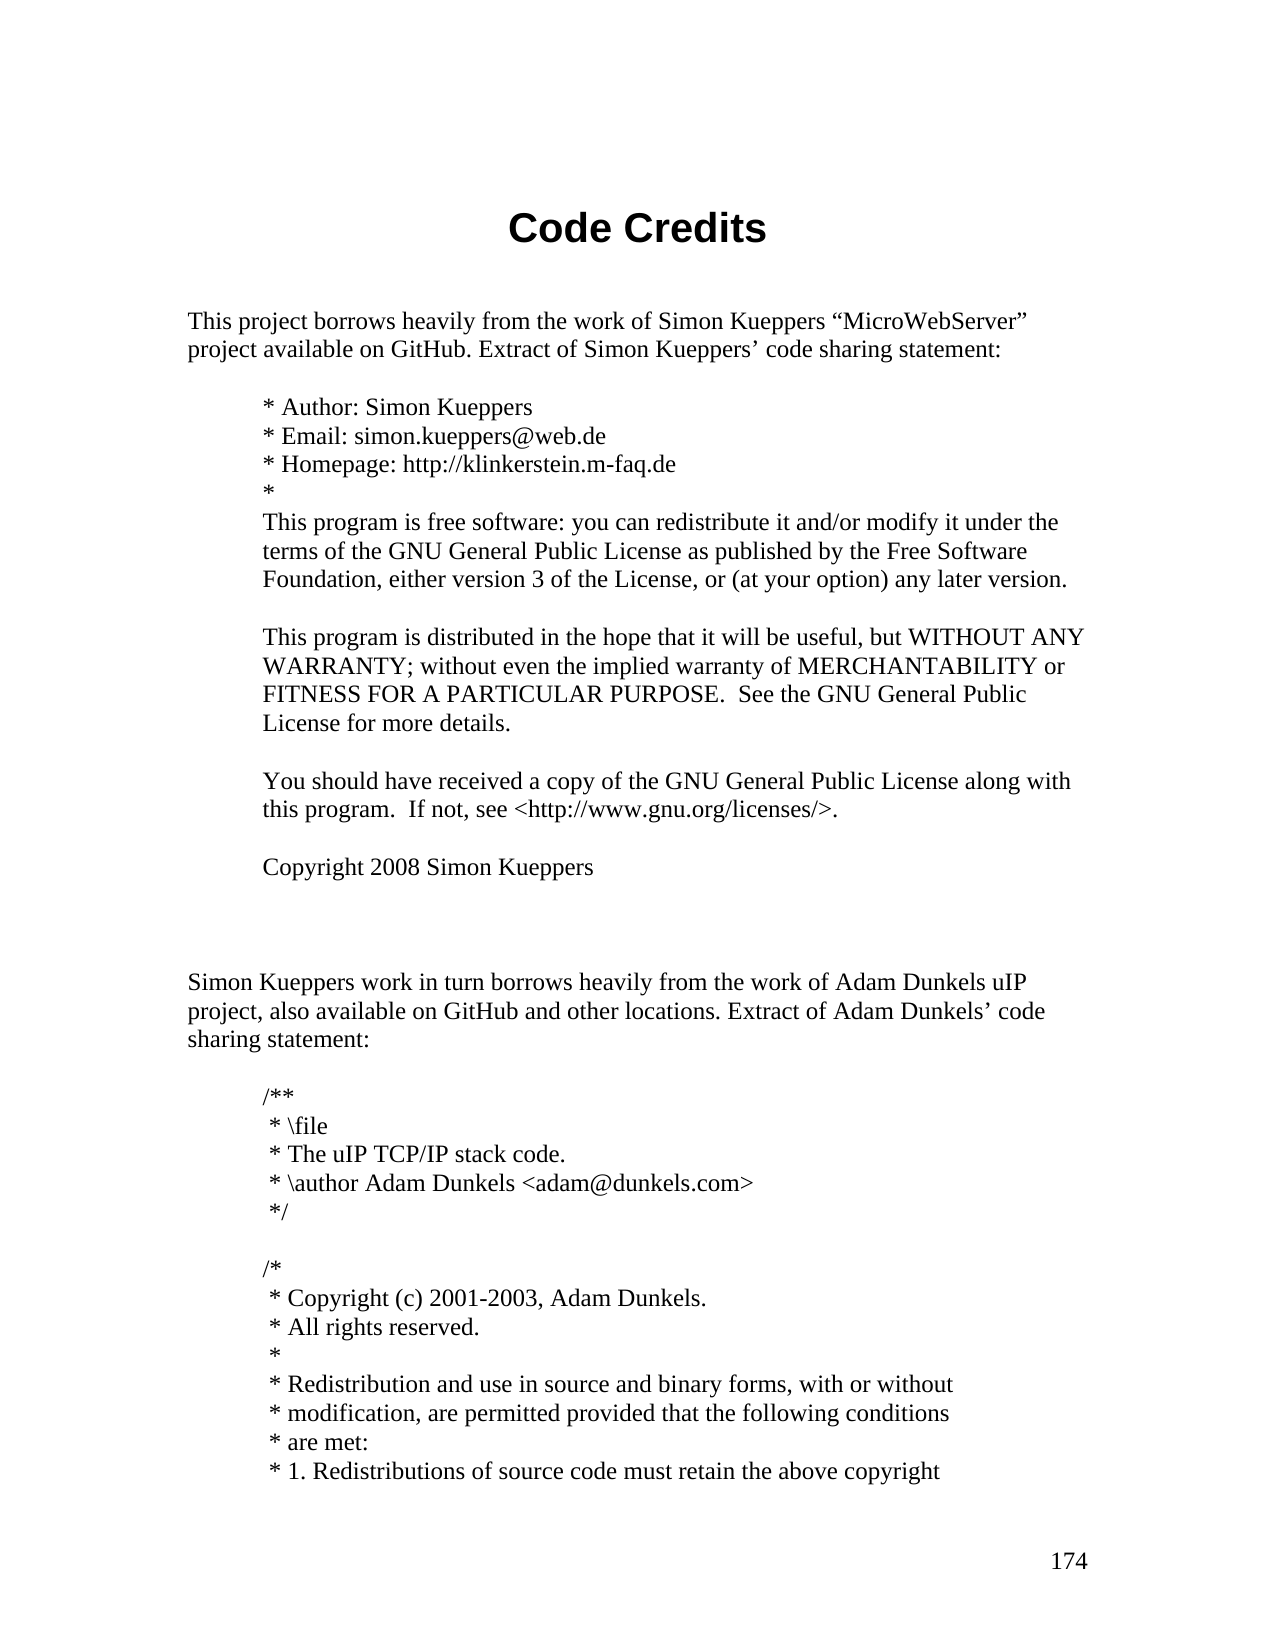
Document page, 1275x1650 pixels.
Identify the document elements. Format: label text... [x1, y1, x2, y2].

text * Homepage: http://klinkerstein.m-faq.de [262, 449, 1087, 478]
text You should have received a copy of the GNU General Public License along with this program. If not, see <http://www.gnu.org/licenses/>. [262, 766, 1087, 823]
text This program is distributed in the hope that it will be useful, but WITHOUT ANY WARRANTY; without even the implied warranty of MERCHANTABILITY or FITNESS FOR A PARTICULAR PURPOSE. See the GNU General Public License for more details. [262, 622, 1087, 737]
text * \author Adam Dunkels <adam@dunkels.com> [262, 1168, 1087, 1197]
text * Redistribution and use in source and binary forms, with or without [262, 1369, 1087, 1398]
text This project borrows heavily from the work of Simon Kueppers “MicroWebServer” project available on GitHub. Extract of Simon Kueppers’ code sharing statement: [187, 306, 1087, 363]
text /** [262, 1082, 1087, 1111]
text * [262, 478, 1087, 507]
text * 1. Redistributions of source code must retain the above copyright [262, 1456, 1087, 1484]
text * Email: simon.kueppers@web.de [262, 421, 1087, 449]
text /* [262, 1254, 1087, 1283]
text * \file [262, 1111, 1087, 1139]
text Simon Kueppers work in turn borrows heavily from the work of Adam Dunkels uIP project, also available on GitHub and other locations. Extract of Adam Dunkels’ code sharing statement: [187, 967, 1087, 1053]
text * All rights reserved. [262, 1312, 1087, 1341]
text * Copyright (c) 2001-2003, Adam Dunkels. [262, 1283, 1087, 1312]
text Copyright 2008 Simon Kueppers [262, 852, 1087, 881]
text * The uIP TCP/IP stack code. [262, 1139, 1087, 1168]
text This program is free software: you can redistribute it and/or modify it under the terms of the GNU General Public License as published by the Free Software Foundation, either version 3 of the License, or (at your option) any later version. [262, 507, 1087, 593]
text * Author: Simon Kueppers [262, 392, 1087, 421]
text */ [262, 1197, 1087, 1226]
text * modification, are permitted provided that the following conditions [262, 1398, 1087, 1427]
subtitle Code Credits [187, 204, 1087, 252]
text * [262, 1341, 1087, 1369]
text * are met: [262, 1427, 1087, 1456]
